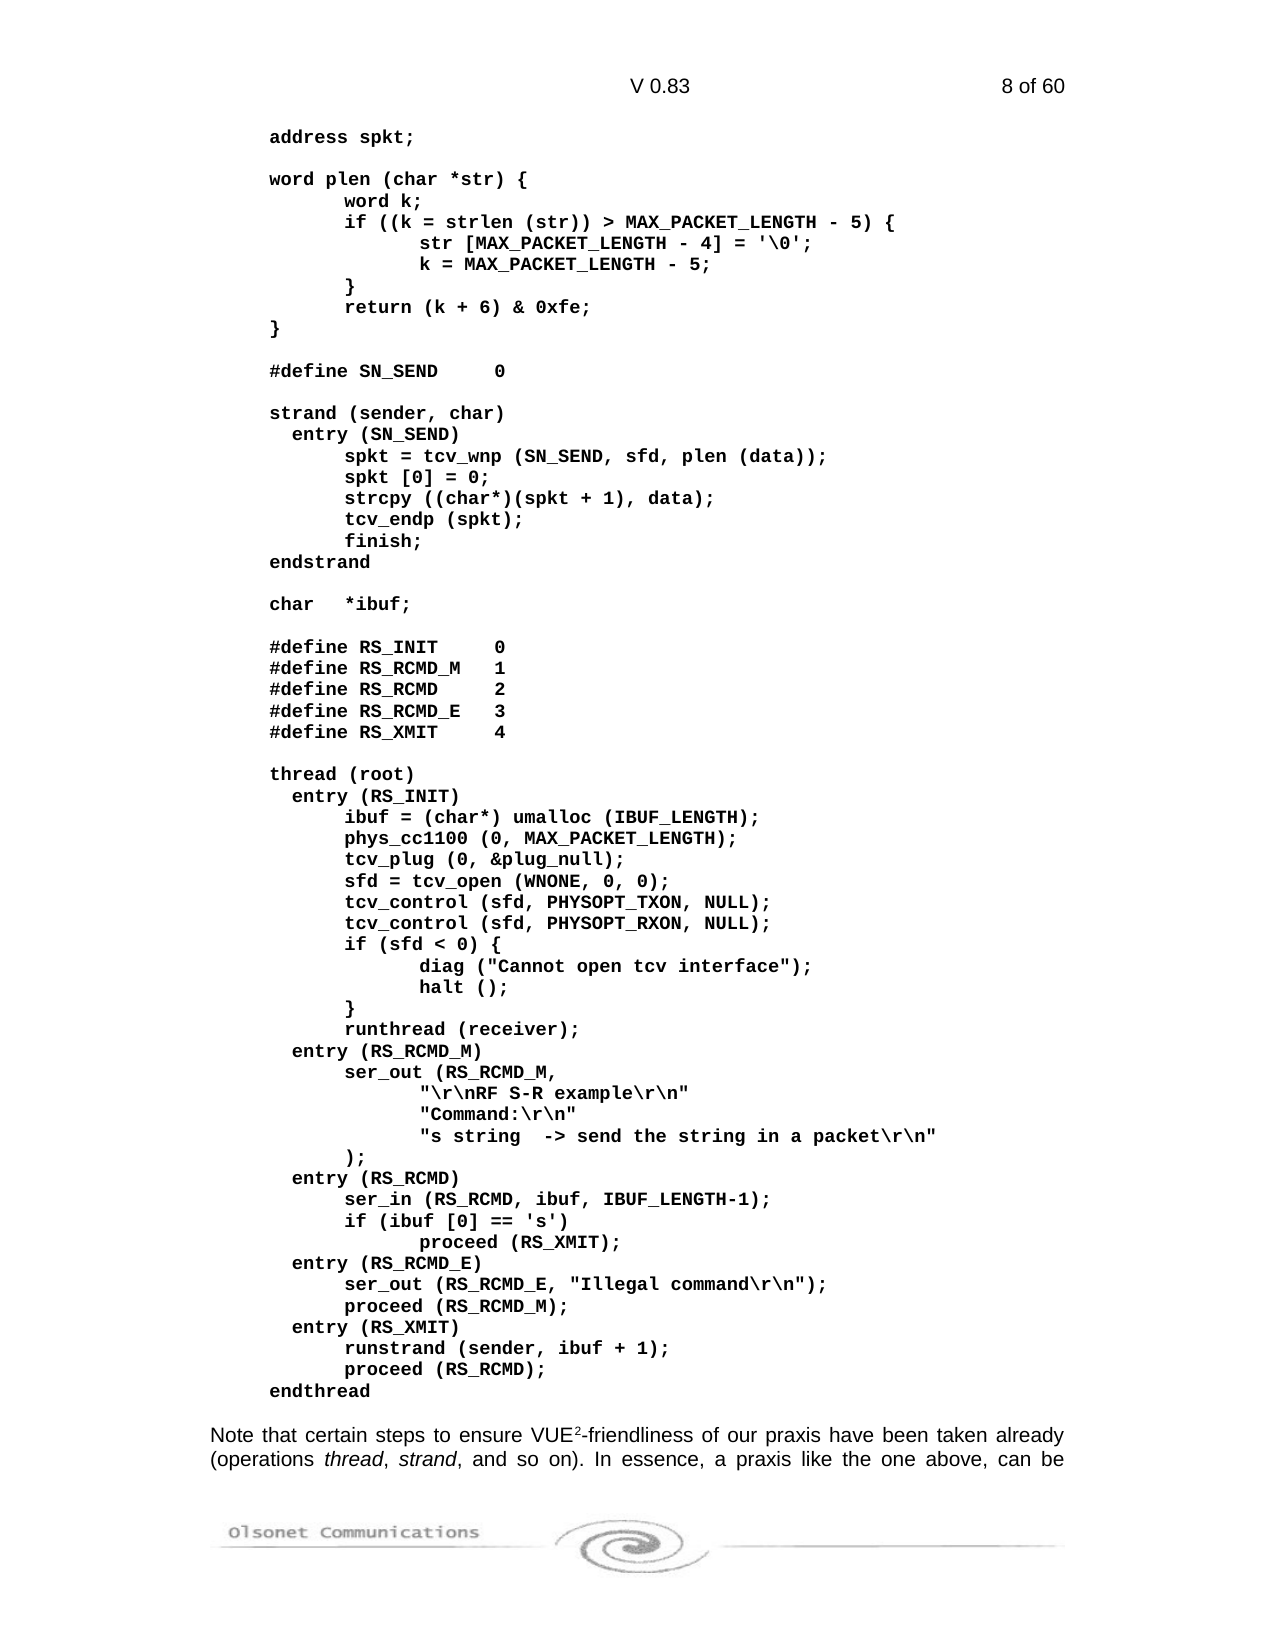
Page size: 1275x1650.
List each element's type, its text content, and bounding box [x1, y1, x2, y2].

text entry (SN_SEND) [269, 425, 1065, 446]
text ser_out (RS_RCMD_M, [269, 1063, 1065, 1084]
text #define RS_XMIT 4 [269, 723, 1065, 744]
text } [269, 999, 1065, 1020]
text str [MAX_PACKET_LENGTH - 4] = '\0'; [269, 234, 1065, 255]
text Note that certain steps to ensure VUE2-friendliness of our praxis have been taken already (operations thread, strand, and so on). In essence, a praxis like the one above, can be [210, 1424, 1065, 1470]
text proceed (RS_RCMD); [269, 1360, 1065, 1381]
text runthread (receiver); [269, 1020, 1065, 1041]
text finish; [269, 531, 1065, 553]
text if (sfd < 0) { [269, 935, 1065, 956]
text tcv_endp (spkt); [269, 510, 1065, 531]
text tcv_control (sfd, PHYSOPT_TXON, NULL); [269, 893, 1065, 914]
text entry (RS_RCMD) [269, 1169, 1065, 1190]
text spkt = tcv_wnp (SN_SEND, sfd, plen (data)); [269, 446, 1065, 468]
text } [269, 276, 1065, 298]
text tcv_control (sfd, PHYSOPT_RXON, NULL); [269, 914, 1065, 935]
text word k; [269, 191, 1065, 213]
text entry (RS_RCMD_E) [269, 1254, 1065, 1275]
text k = MAX_PACKET_LENGTH - 5; [269, 255, 1065, 276]
text char *ibuf; [269, 595, 1065, 616]
text entry (RS_RCMD_M) [269, 1041, 1065, 1063]
text spkt [0] = 0; [269, 468, 1065, 489]
text diag ("Cannot open tcv interface"); [269, 956, 1065, 978]
text ser_in (RS_RCMD, ibuf, IBUF_LENGTH-1); [269, 1190, 1065, 1211]
text thread (root) [269, 765, 1065, 786]
text ibuf = (char*) umalloc (IBUF_LENGTH); [269, 808, 1065, 829]
text strcpy ((char*)(spkt + 1), data); [269, 489, 1065, 510]
text if (ibuf [0] == 's') [269, 1211, 1065, 1233]
text sfd = tcv_open (WNONE, 0, 0); [269, 871, 1065, 893]
text endthread [269, 1381, 1065, 1403]
text ser_out (RS_RCMD_E, "Illegal command\r\n"); [269, 1275, 1065, 1296]
text "\r\nRF S-R example\r\n" [269, 1084, 1065, 1105]
text ); [269, 1148, 1065, 1169]
text #define RS_RCMD 2 [269, 680, 1065, 701]
text proceed (RS_XMIT); [269, 1233, 1065, 1254]
text #define SN_SEND 0 [269, 361, 1065, 383]
text strand (sender, char) [269, 404, 1065, 425]
text phys_cc1100 (0, MAX_PACKET_LENGTH); [269, 829, 1065, 850]
text #define RS_RCMD_E 3 [269, 701, 1065, 723]
text "s string -> send the string in a packet\r\n" [269, 1126, 1065, 1148]
text tcv_plug (0, &plug_null); [269, 850, 1065, 871]
text word plen (char *str) { [269, 170, 1065, 191]
text runstrand (sender, ibuf + 1); [269, 1339, 1065, 1360]
text entry (RS_INIT) [269, 786, 1065, 808]
text return (k + 6) & 0xfe; [269, 298, 1065, 319]
text #define RS_INIT 0 [269, 638, 1065, 659]
text halt (); [269, 978, 1065, 999]
text if ((k = strlen (str)) > MAX_PACKET_LENGTH - 5) { [269, 213, 1065, 234]
text entry (RS_XMIT) [269, 1318, 1065, 1339]
picture [210, 1504, 1065, 1596]
text #define RS_RCMD_M 1 [269, 659, 1065, 680]
text address spkt; [269, 128, 1065, 149]
text "Command:\r\n" [269, 1105, 1065, 1126]
text } [269, 319, 1065, 340]
text endstrand [269, 553, 1065, 574]
text proceed (RS_RCMD_M); [269, 1296, 1065, 1318]
